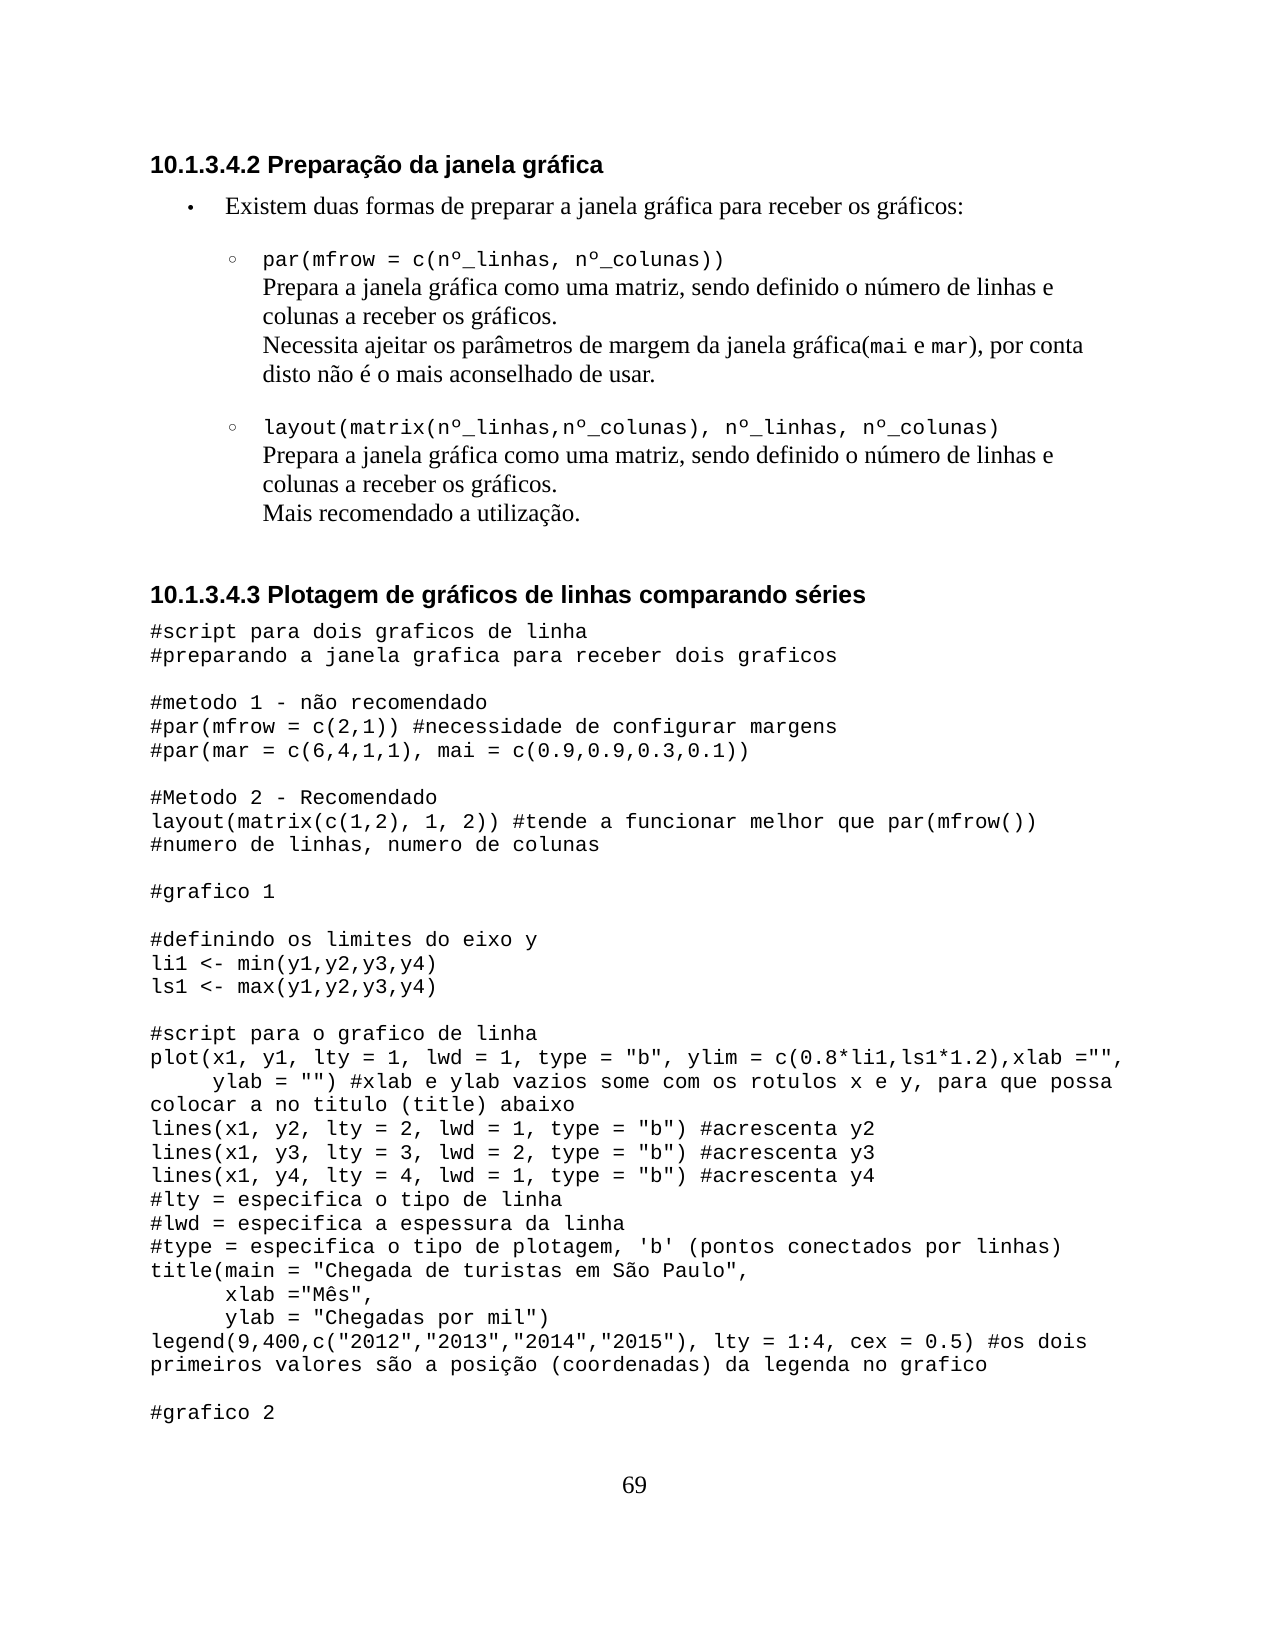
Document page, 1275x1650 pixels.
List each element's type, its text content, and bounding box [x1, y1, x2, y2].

text ylab = "Chegadas por mil") [150, 1307, 1125, 1331]
list layout(matrix(nº_linhas,nº_colunas), nº_linhas, nº_colunas) Prepara a janela gráfica como uma matriz, sendo definido o número de linhas e colunas a receber os gráficos. Mais recomendado a utilização. [225, 417, 1125, 555]
text #metodo 1 - não recomendado [150, 692, 1125, 716]
text #numero de linhas, numero de colunas [150, 834, 1125, 858]
text #type = especifica o tipo de plotagem, 'b' (pontos conectados por linhas) [150, 1236, 1125, 1260]
text ylab = "") #xlab e ylab vazios some com os rotulos x e y, para que possa colocar a no titulo (title) abaixo [150, 1071, 1125, 1118]
text title(main = "Chegada de turistas em São Paulo", [150, 1260, 1125, 1283]
text #definindo os limites do eixo y [150, 929, 1125, 952]
text #grafico 2 [150, 1402, 1125, 1425]
text #script para dois graficos de linha [150, 621, 1125, 645]
text li1 <- min(y1,y2,y3,y4) [150, 952, 1125, 976]
text #par(mar = c(6,4,1,1), mai = c(0.9,0.9,0.3,0.1)) [150, 740, 1125, 763]
text #preparando a janela grafica para receber dois graficos [150, 645, 1125, 669]
text lines(x1, y2, lty = 2, lwd = 1, type = "b") #acrescenta y2 [150, 1118, 1125, 1142]
text xlab ="Mês", [150, 1283, 1125, 1307]
text #par(mfrow = c(2,1)) #necessidade de configurar margens [150, 716, 1125, 740]
text lines(x1, y3, lty = 3, lwd = 2, type = "b") #acrescenta y3 [150, 1142, 1125, 1165]
subtitle 10.1.3.4.3 Plotagem de gráficos de linhas comparando séries [150, 580, 1125, 609]
text #lwd = especifica a espessura da linha [150, 1213, 1125, 1236]
text layout(matrix(c(1,2), 1, 2)) #tende a funcionar melhor que par(mfrow()) [150, 811, 1125, 834]
text #lty = especifica o tipo de linha [150, 1189, 1125, 1213]
text plot(x1, y1, lty = 1, lwd = 1, type = "b", ylim = c(0.8*li1,ls1*1.2),xlab ="", [150, 1047, 1125, 1071]
text #Metodo 2 - Recomendado [150, 787, 1125, 811]
subtitle 10.1.3.4.2 Preparação da janela gráfica [150, 150, 1125, 178]
text lines(x1, y4, lty = 4, lwd = 1, type = "b") #acrescenta y4 [150, 1165, 1125, 1189]
list par(mfrow = c(nº_linhas, nº_colunas)) Prepara a janela gráfica como uma matriz, sendo definido o número de linhas e colunas a receber os gráficos. Necessita ajeitar os parâmetros de margem da janela gráfica(mai e mar), por conta disto não é o mais aconselhado de usar. [225, 248, 1125, 417]
list Existem duas formas de preparar a janela gráfica para receber os gráficos: [187, 191, 1125, 248]
text legend(9,400,c("2012","2013","2014","2015"), lty = 1:4, cex = 0.5) #os dois primeiros valores são a posição (coordenadas) da legenda no grafico [150, 1331, 1125, 1378]
text ls1 <- max(y1,y2,y3,y4) [150, 976, 1125, 1000]
text #script para o grafico de linha [150, 1023, 1125, 1047]
text #grafico 1 [150, 882, 1125, 905]
